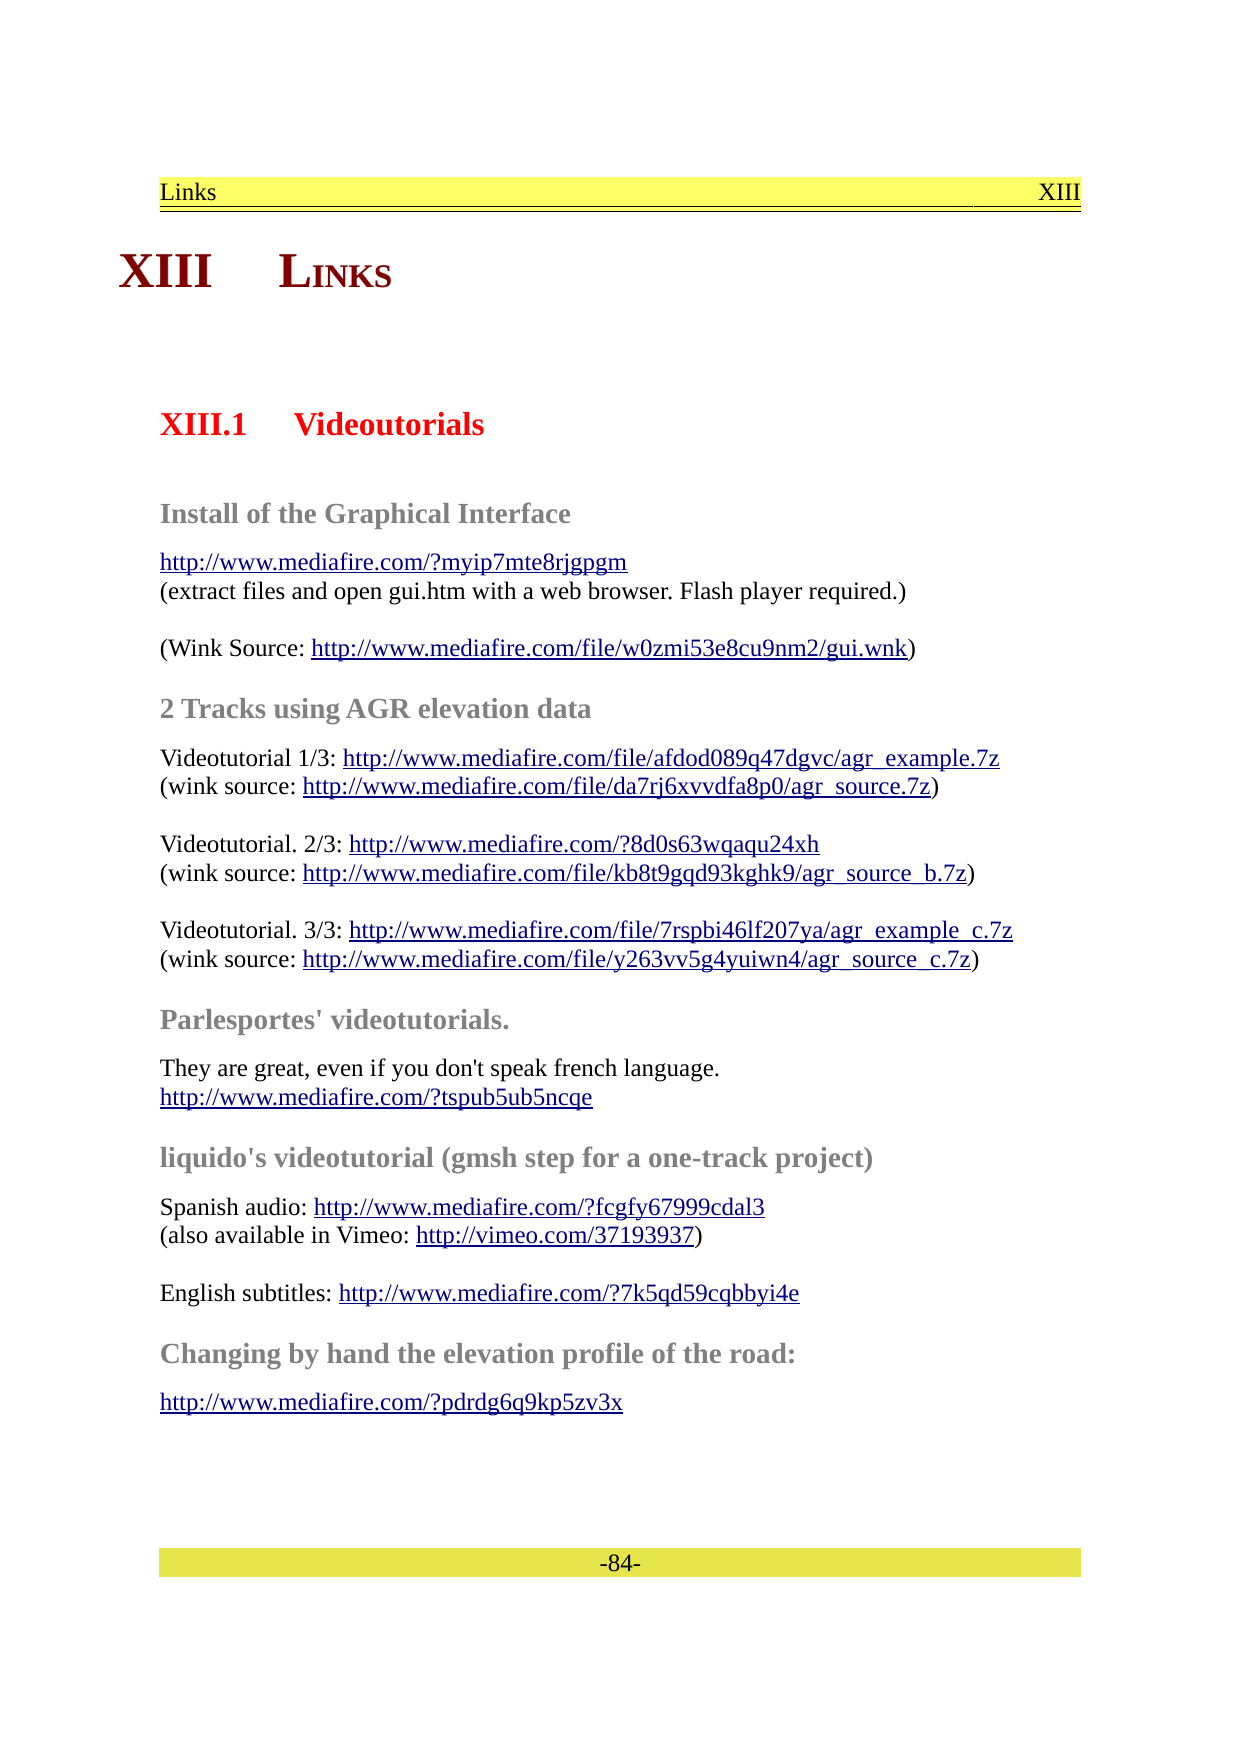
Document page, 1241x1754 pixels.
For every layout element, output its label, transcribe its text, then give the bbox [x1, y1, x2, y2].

text They are great, even if you don't speak french language. [159, 1053, 1081, 1082]
text http://www.mediafire.com/?pdrdg6q9kp5zv3x [159, 1387, 1081, 1416]
subtitle Links [118, 240, 1081, 298]
subtitle liquido's videotutorial (gmsh step for a one-track project) [159, 1140, 1081, 1174]
subtitle Changing by hand the elevation profile of the road: [159, 1336, 1081, 1370]
text Videotutorial. 2/3: http://www.mediafire.com/?8d0s63wqaqu24xh [159, 829, 1081, 858]
text (wink source: http://www.mediafire.com/file/y263vv5g4yuiwn4/agr_source_c.7z) [159, 944, 1081, 973]
text Videotutorial. 3/3: http://www.mediafire.com/file/7rspbi46lf207ya/agr_example_c.7z [159, 915, 1081, 944]
text http://www.mediafire.com/?myip7mte8rjgpgm [159, 547, 1081, 576]
subtitle Parlesportes' videotutorials. [159, 1002, 1081, 1036]
text (also available in Vimeo: http://vimeo.com/37193937) [159, 1220, 1081, 1249]
text (Wink Source: http://www.mediafire.com/file/w0zmi53e8cu9nm2/gui.wnk) [159, 633, 1081, 662]
subtitle Install of the Graphical Interface [159, 496, 1081, 529]
subtitle Videoutorials [159, 404, 1081, 443]
text (wink source: http://www.mediafire.com/file/da7rj6xvvdfa8p0/agr_source.7z) [159, 771, 1081, 800]
text (extract files and open gui.htm with a web browser. Flash player required.) [159, 576, 1081, 604]
subtitle 2 Tracks using AGR elevation data [159, 691, 1081, 725]
text English subtitles: http://www.mediafire.com/?7k5qd59cqbbyi4e [159, 1278, 1081, 1307]
text Spanish audio: http://www.mediafire.com/?fcgfy67999cdal3 [159, 1192, 1081, 1220]
text (wink source: http://www.mediafire.com/file/kb8t9gqd93kghk9/agr_source_b.7z) [159, 858, 1081, 886]
text Videotutorial 1/3: http://www.mediafire.com/file/afdod089q47dgvc/agr_example.7z [159, 743, 1081, 771]
text http://www.mediafire.com/?tspub5ub5ncqe [159, 1082, 1081, 1111]
